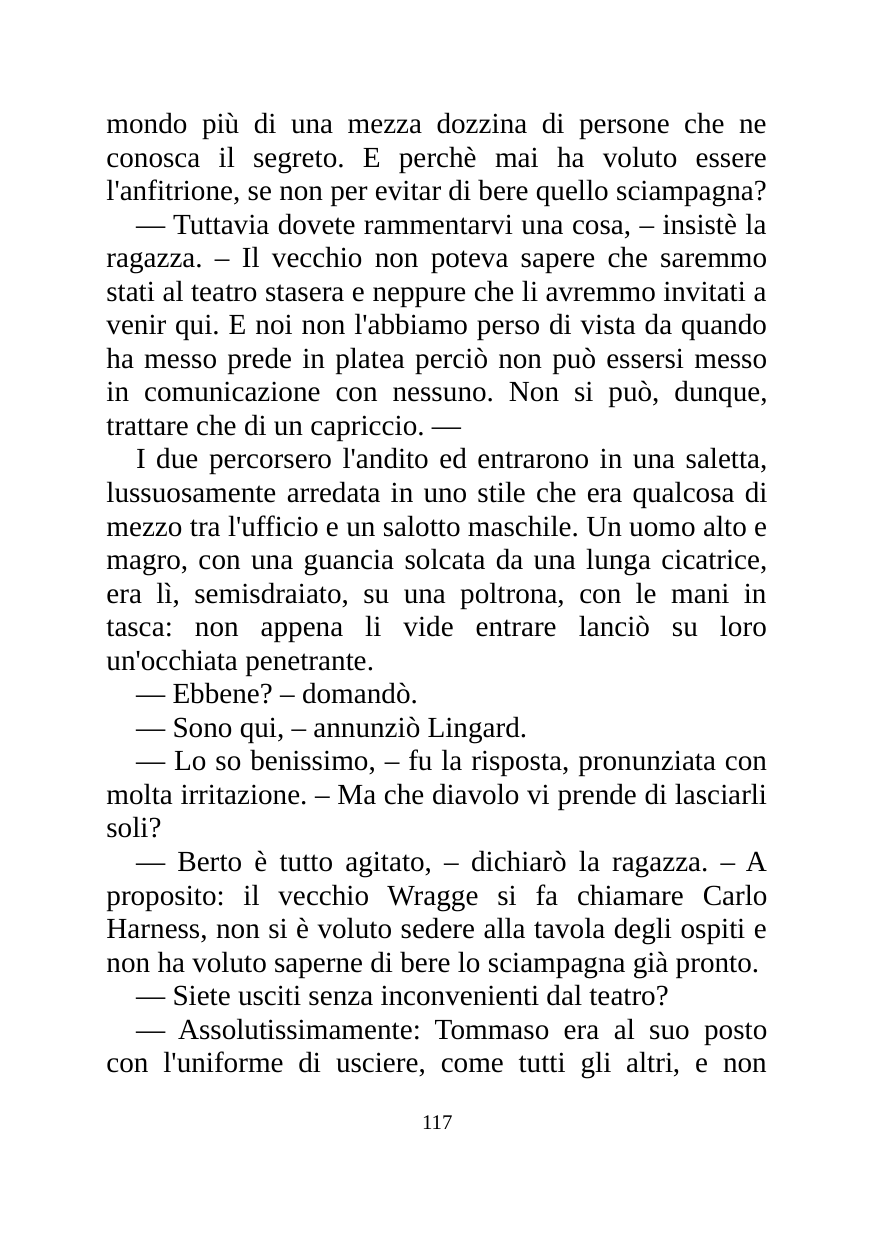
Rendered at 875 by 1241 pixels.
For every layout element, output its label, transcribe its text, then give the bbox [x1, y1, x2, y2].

text I due percorsero l'andito ed entrarono in una saletta, lussuosamente arredata in uno stile che era qualcosa di mezzo tra l'ufficio e un salotto maschile. Un uomo alto e magro, con una guancia solcata da una lunga cicatrice, era lì, semisdraiato, su una poltrona, con le mani in tasca: non appena li vide entrare lanciò su loro un'occhiata penetrante. [106, 442, 768, 676]
text — Assolutissimamente: Tommaso era al suo posto con l'uniforme di usciere, come tutti gli altri, e non [106, 1012, 768, 1079]
text — Lo so benissimo, – fu la risposta, pronunziata con molta irritazione. – Ma che diavolo vi prende di lasciarli soli? [106, 743, 768, 844]
text — Ebbene? – domandò. [106, 676, 768, 710]
text — Berto è tutto agitato, – dichiarò la ragazza. – A proposito: il vecchio Wragge si fa chiamare Carlo Harness, non si è voluto sedere alla tavola degli ospiti e non ha voluto saperne di bere lo sciampagna già pronto. [106, 844, 768, 978]
text — Sono qui, – annunziò Lingard. [106, 710, 768, 743]
text mondo più di una mezza dozzina di persone che ne conosca il segreto. E perchè mai ha voluto essere l'anfitrione, se non per evitar di bere quello sciampagna? [106, 106, 768, 207]
text — Siete usciti senza inconvenienti dal teatro? [106, 978, 768, 1012]
text — Tuttavia dovete rammentarvi una cosa, – insistè la ragazza. – Il vecchio non poteva sapere che saremmo stati al teatro stasera e neppure che li avremmo invitati a venir qui. E noi non l'abbiamo perso di vista da quando ha messo prede in platea perciò non può essersi messo in comunicazione con nessuno. Non si può, dunque, trattare che di un capriccio. — [106, 207, 768, 442]
